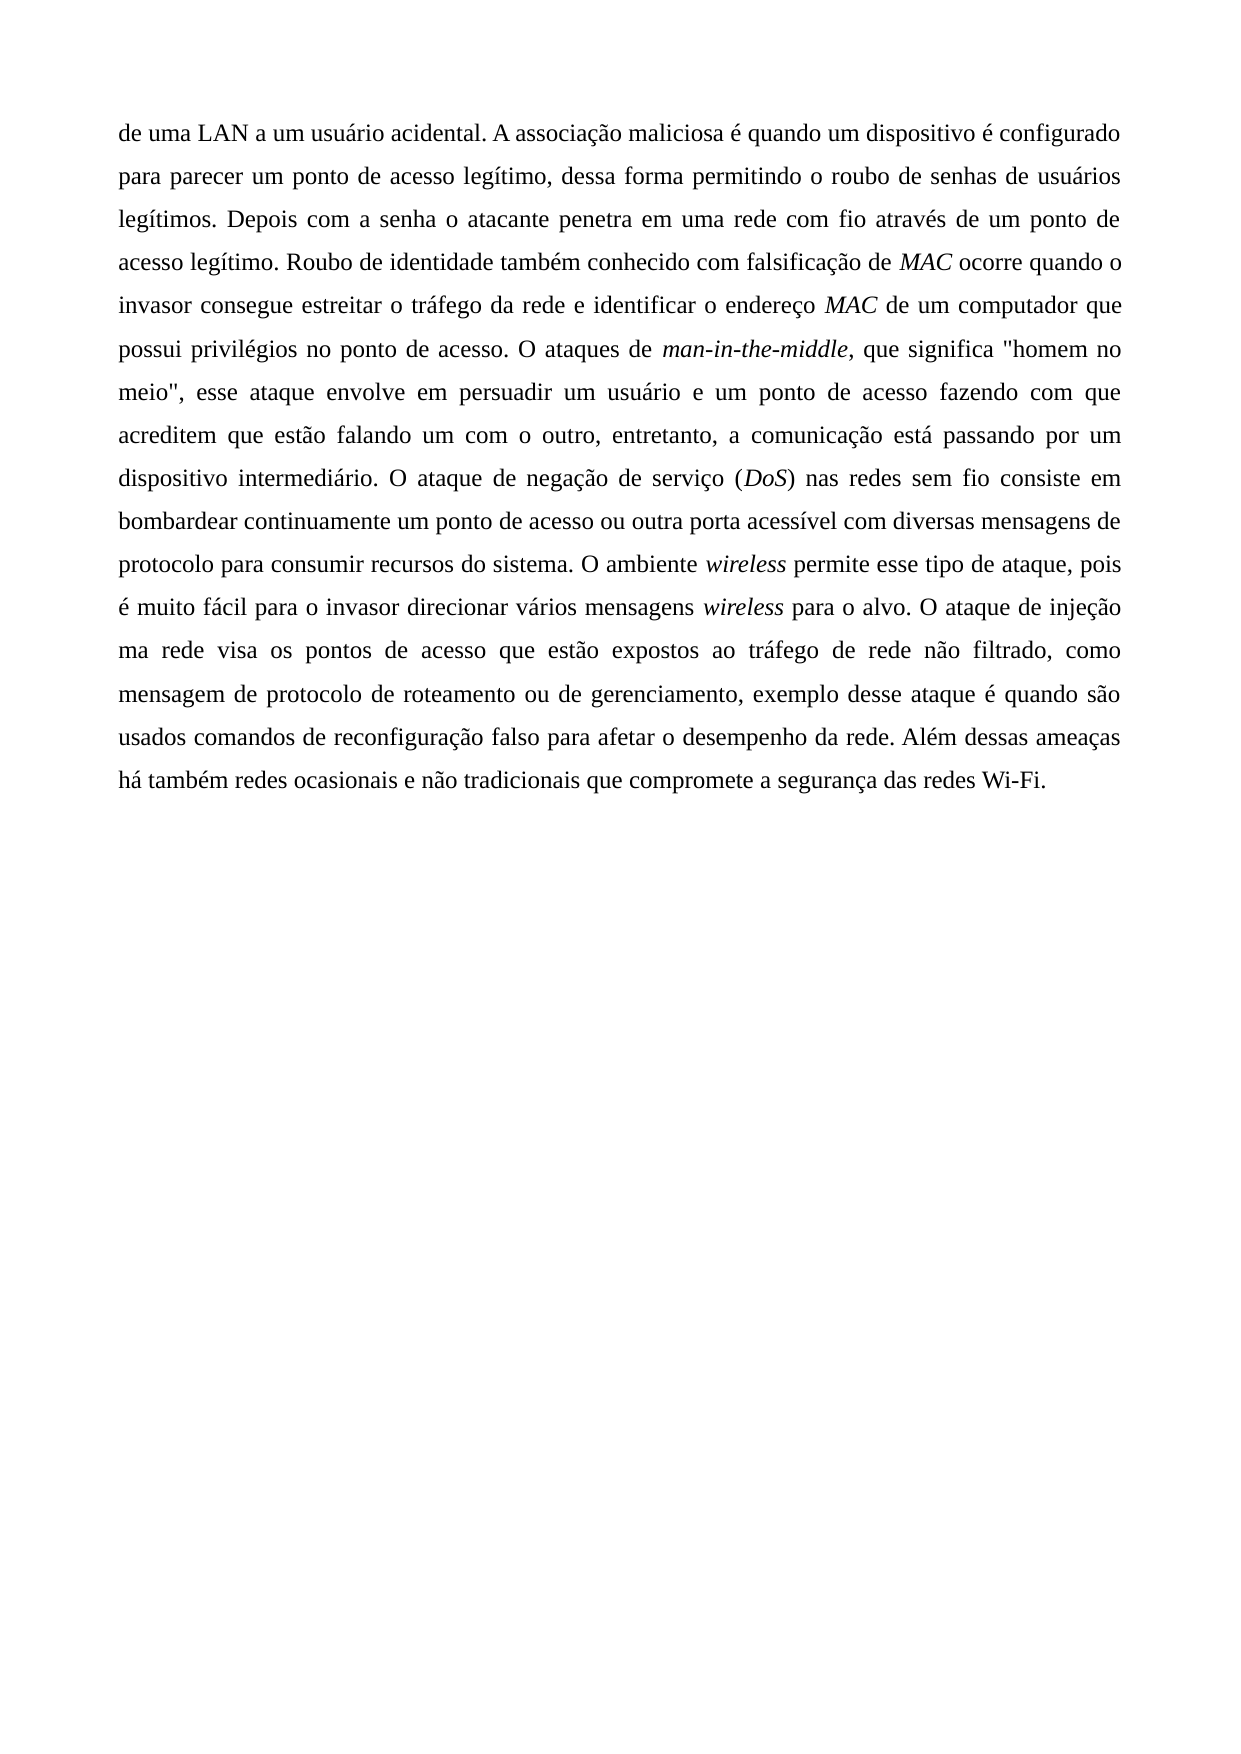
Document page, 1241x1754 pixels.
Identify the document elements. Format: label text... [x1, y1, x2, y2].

text de uma LAN a um usuário acidental. A associação maliciosa é quando um dispositivo é configurado para parecer um ponto de acesso legítimo, dessa forma permitindo o roubo de senhas de usuários legítimos. Depois com a senha o atacante penetra em uma rede com fio através de um ponto de acesso legítimo. Roubo de identidade também conhecido com falsificação de MAC ocorre quando o invasor consegue estreitar o tráfego da rede e identificar o endereço MAC de um computador que possui privilégios no ponto de acesso. O ataques de man-in-the-middle, que significa "homem no meio", esse ataque envolve em persuadir um usuário e um ponto de acesso fazendo com que acreditem que estão falando um com o outro, entretanto, a comunicação está passando por um dispositivo intermediário. O ataque de negação de serviço (DoS) nas redes sem fio consiste em bombardear continuamente um ponto de acesso ou outra porta acessível com diversas mensagens de protocolo para consumir recursos do sistema. O ambiente wireless permite esse tipo de ataque, pois é muito fácil para o invasor direcionar vários mensagens wireless para o alvo. O ataque de injeção ma rede visa os pontos de acesso que estão expostos ao tráfego de rede não filtrado, como mensagem de protocolo de roteamento ou de gerenciamento, exemplo desse ataque é quando são usados comandos de reconfiguração falso para afetar o desempenho da rede. Além dessas ameaças há também redes ocasionais e não tradicionais que compromete a segurança das redes Wi-Fi. [118, 118, 1122, 794]
